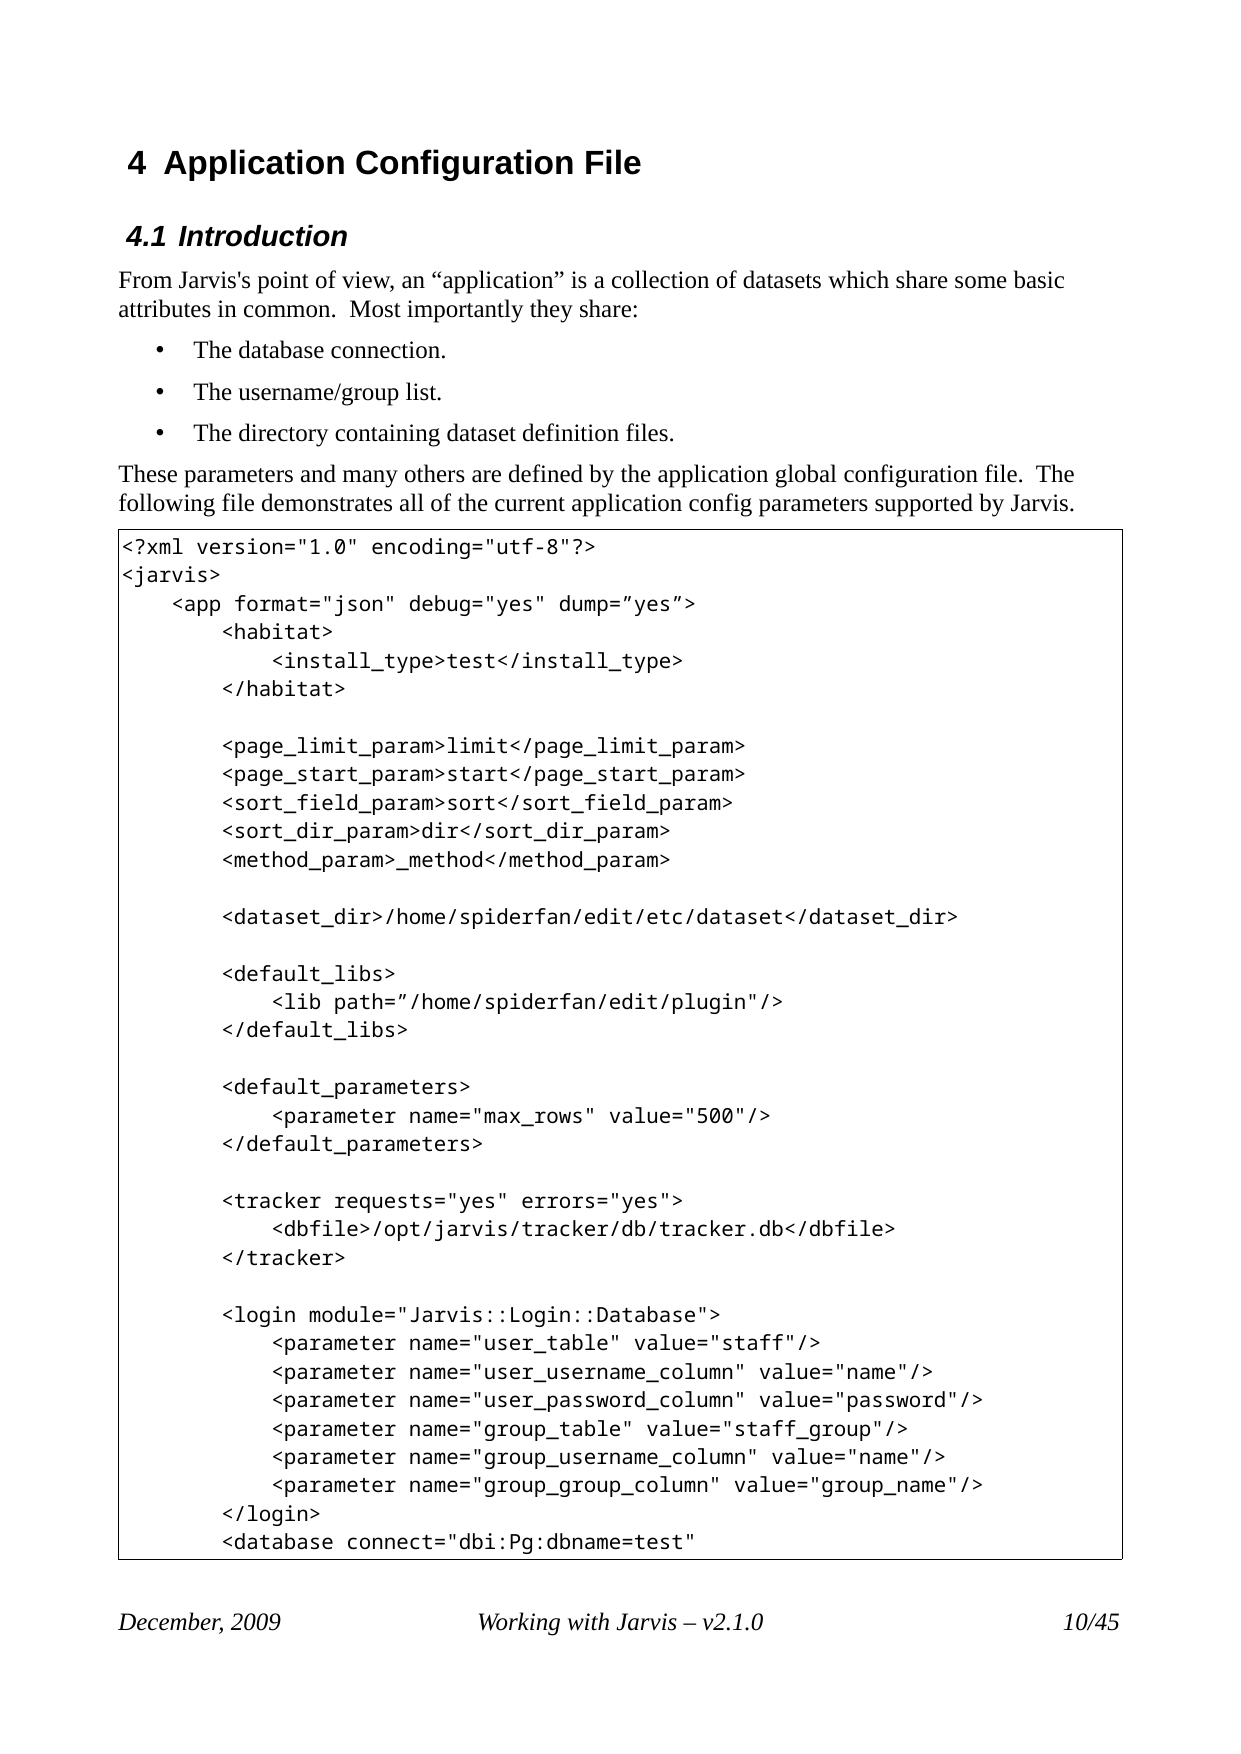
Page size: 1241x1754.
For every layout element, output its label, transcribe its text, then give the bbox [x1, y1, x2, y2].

list The database connection. [156, 335, 1122, 364]
text </default_libs> [119, 1012, 1122, 1044]
text <parameter name="group_group_column" value="group_name"/> [119, 1467, 1122, 1496]
text <page_limit_param>limit</page_limit_param> [119, 728, 1122, 757]
text <lib path=”/home/spiderfan/edit/plugin"/> [119, 984, 1122, 1012]
list The directory containing dataset definition files. [156, 418, 1122, 447]
text <tracker requests="yes" errors="yes"> [119, 1183, 1122, 1212]
text <parameter name="max_rows" value="500"/> [119, 1098, 1122, 1126]
text <login module="Jarvis::Login::Database"> [119, 1297, 1122, 1325]
text <parameter name="group_username_column" value="name"/> [119, 1439, 1122, 1467]
text <install_type>test</install_type> [119, 643, 1122, 671]
text </default_parameters> [119, 1126, 1122, 1158]
text <default_libs> [119, 956, 1122, 984]
subtitle Introduction [118, 219, 1122, 253]
text <dataset_dir>/home/spiderfan/edit/etc/dataset</dataset_dir> [119, 899, 1122, 930]
text <?xml version="1.0" encoding="utf-8"?> [119, 530, 1122, 557]
text <sort_field_param>sort</sort_field_param> [119, 785, 1122, 813]
text <parameter name="group_table" value="staff_group"/> [119, 1411, 1122, 1439]
text <app format="json" debug="yes" dump=”yes”> [119, 586, 1122, 614]
text </login> [119, 1496, 1122, 1524]
text <parameter name="user_username_column" value="name"/> [119, 1354, 1122, 1382]
text <sort_dir_param>dir</sort_dir_param> [119, 813, 1122, 842]
text <page_start_param>start</page_start_param> [119, 757, 1122, 785]
text <parameter name="user_table" value="staff"/> [119, 1325, 1122, 1354]
text <database connect="dbi:Pg:dbname=test" [119, 1524, 1122, 1559]
text <method_param>_method</method_param> [119, 842, 1122, 873]
text <parameter name="user_password_column" value="password"/> [119, 1382, 1122, 1411]
text </habitat> [119, 671, 1122, 703]
text </tracker> [119, 1240, 1122, 1271]
text <dbfile>/opt/jarvis/tracker/db/tracker.db</dbfile> [119, 1212, 1122, 1240]
text <habitat> [119, 614, 1122, 643]
text These parameters and many others are defined by the application global configuration file. The following file demonstrates all of the current application config parameters supported by Jarvis. [118, 459, 1122, 517]
text From Jarvis's point of view, an “application” is a collection of datasets which share some basic attributes in common. Most importantly they share: [118, 265, 1122, 323]
list The username/group list. [156, 377, 1122, 405]
subtitle Application Configuration File [118, 143, 1122, 182]
text <default_parameters> [119, 1069, 1122, 1098]
text <jarvis> [119, 557, 1122, 586]
